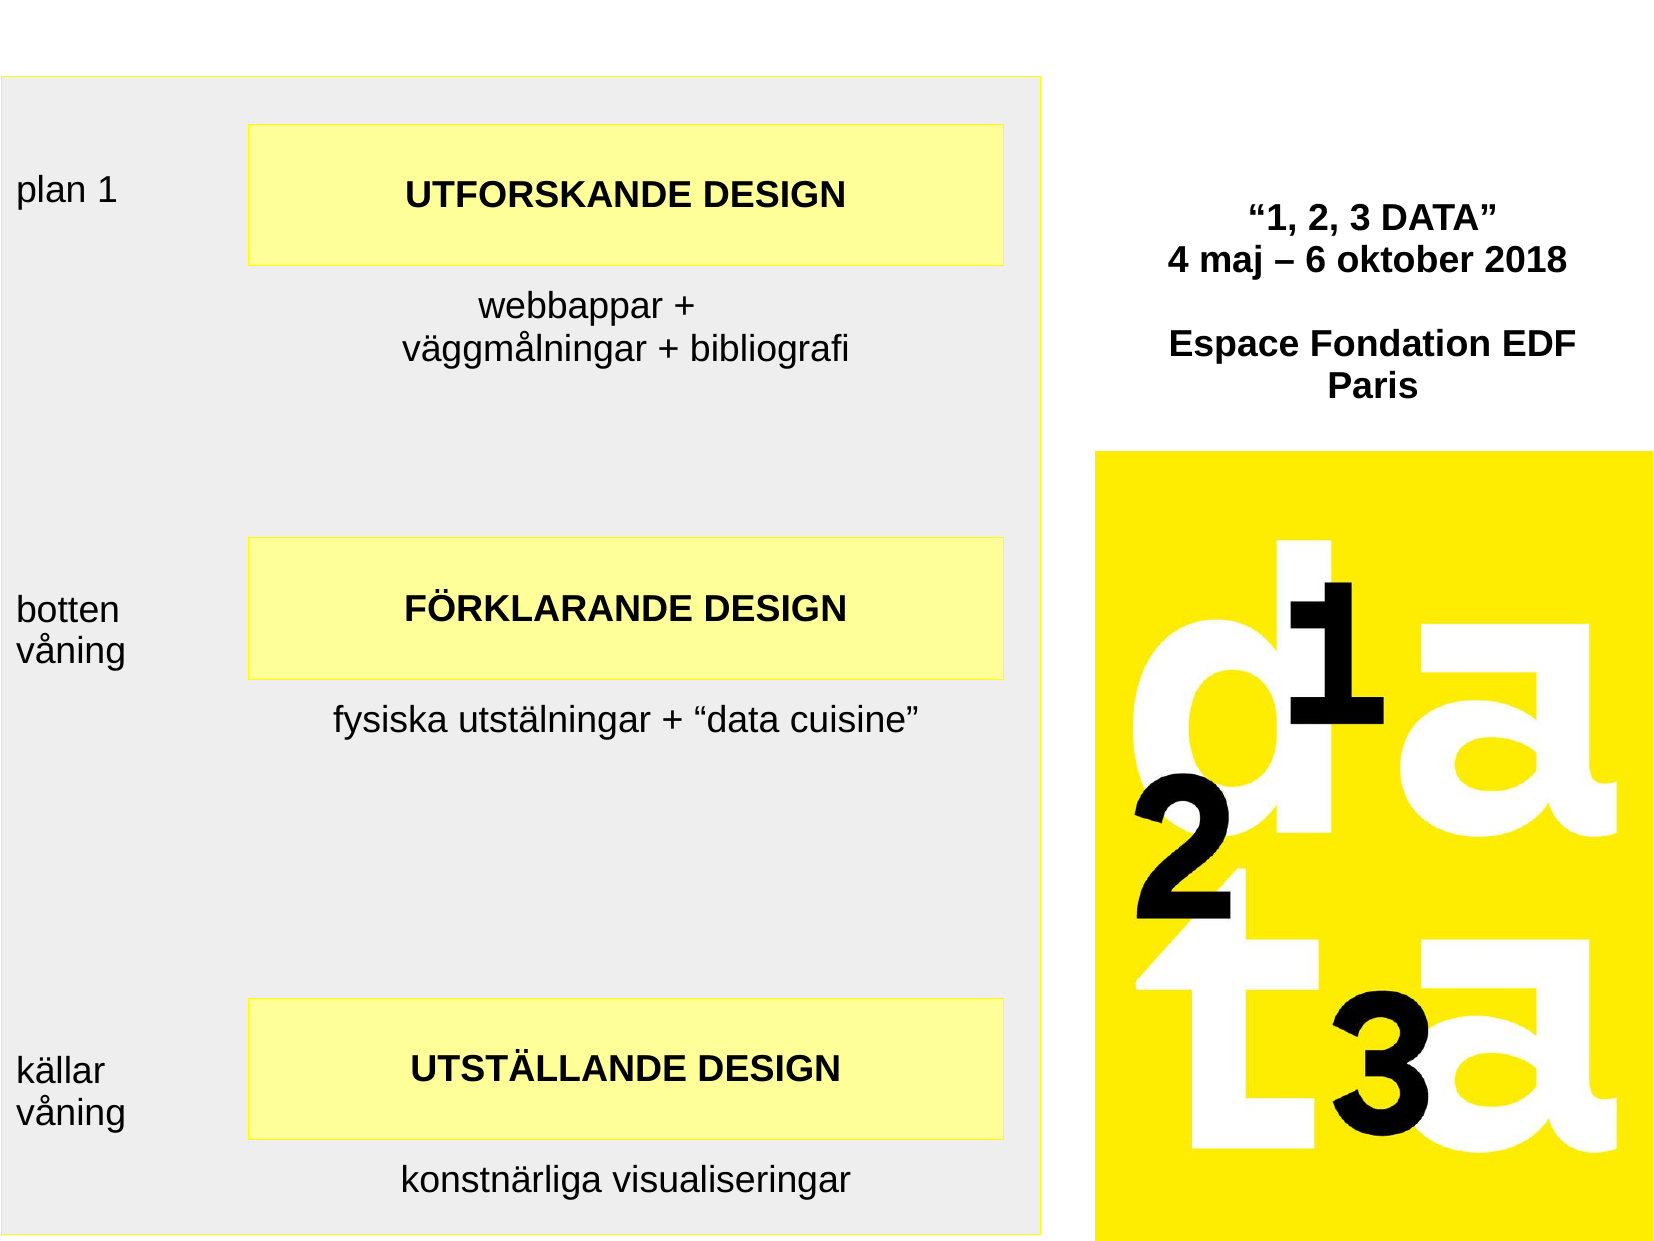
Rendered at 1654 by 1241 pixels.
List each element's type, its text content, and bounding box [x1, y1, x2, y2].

text_box “1, 2, 3 DATA” 4 maj – 6 oktober 2018 Espace Fondation EDF Paris [1092, 188, 1654, 412]
text_box UTSTÄLLANDE DESIGN [248, 998, 1004, 1140]
text_box webbappar + väggmålningar + bibliografi [248, 277, 1004, 376]
text_box plan 1 botten våning källar våning [1, 76, 1041, 1235]
text_box UTFORSKANDE DESIGN [248, 124, 1004, 266]
picture [1095, 451, 1654, 1241]
text_box fysiska utstälningar + “data cuisine” [248, 690, 1004, 748]
text_box FÖRKLARANDE DESIGN [248, 537, 1004, 680]
text_box konstnärliga visualiseringar [248, 1151, 1004, 1208]
